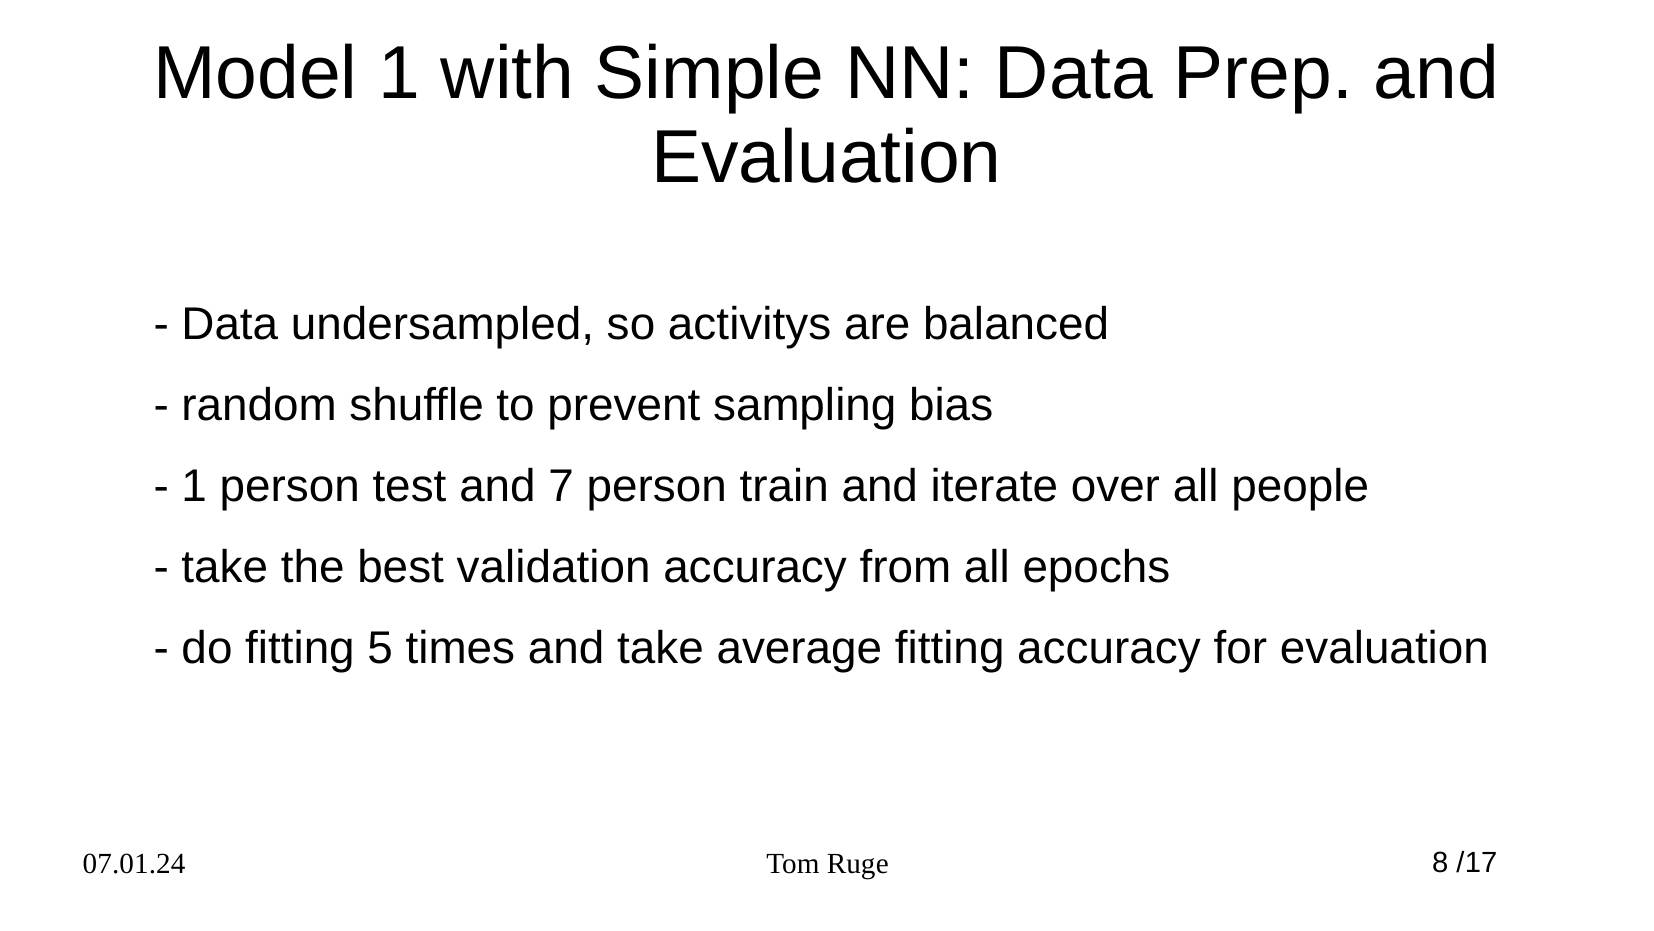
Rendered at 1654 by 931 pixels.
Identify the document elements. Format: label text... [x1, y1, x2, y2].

list - Data undersampled, so activitys are balanced - random shuffle to prevent sampling bias - 1 person test and 7 person train and iterate over all people - take the best validation accuracy from all epochs - do fitting 5 times and take average fitting accuracy for evaluation [82, 217, 1595, 758]
title Model 1 with Simple NN: Data Prep. and Evaluation [82, 30, 1571, 199]
